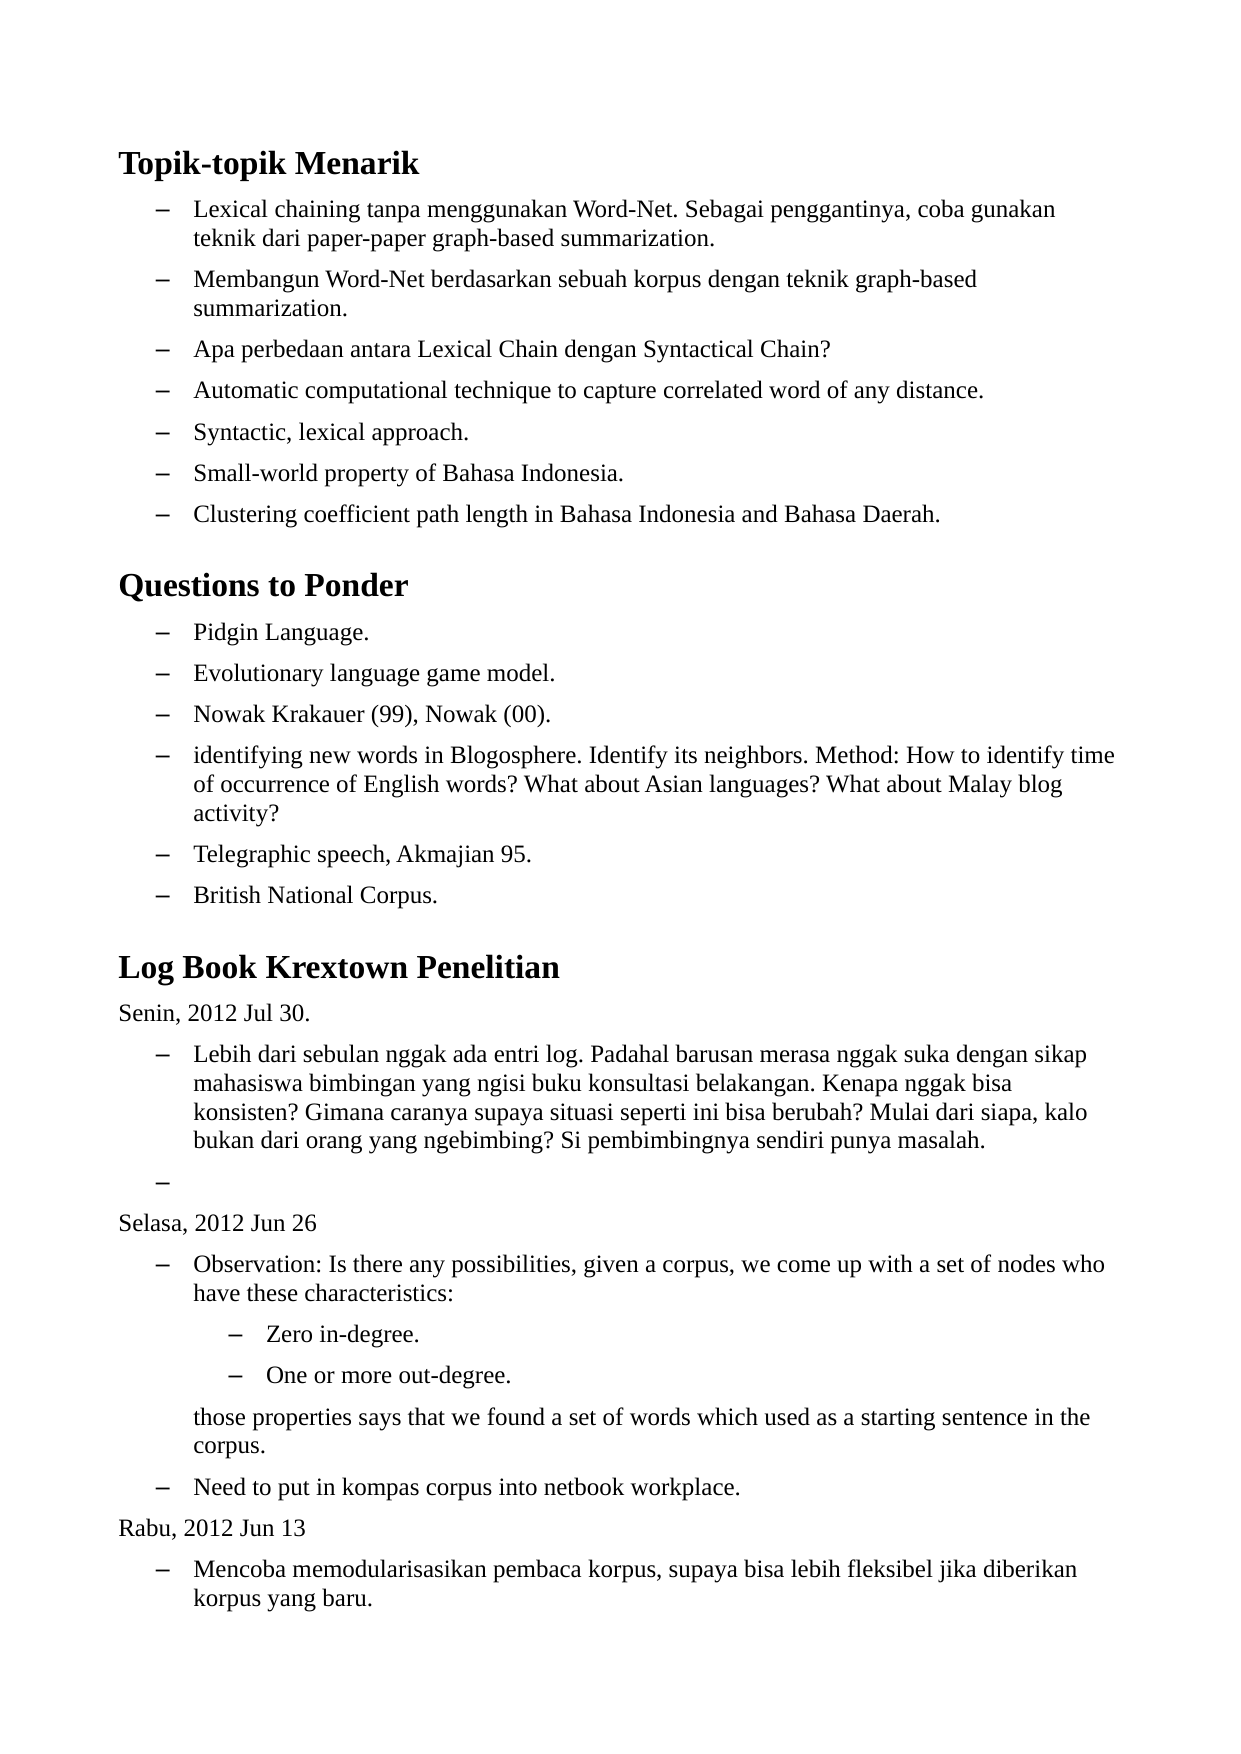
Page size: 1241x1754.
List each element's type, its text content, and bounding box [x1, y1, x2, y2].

text Senin, 2012 Jul 30. [118, 998, 1122, 1027]
list Lebih dari sebulan nggak ada entri log. Padahal barusan merasa nggak suka dengan sikap mahasiswa bimbingan yang ngisi buku konsultasi belakangan. Kenapa nggak bisa konsisten? Gimana caranya supaya situasi seperti ini bisa berubah? Mulai dari siapa, kalo bukan dari orang yang ngebimbing? Si pembimbingnya sendiri punya masalah. [156, 1039, 1122, 1154]
list identifying new words in Blogosphere. Identify its neighbors. Method: How to identify time of occurrence of English words? What about Asian languages? What about Malay blog activity? [156, 740, 1122, 827]
list Mencoba memodularisasikan pembaca korpus, supaya bisa lebih fleksibel jika diberikan korpus yang baru. [156, 1554, 1122, 1612]
list One or more out-degree. [228, 1360, 1122, 1389]
list Observation: Is there any possibilities, given a corpus, we come up with a set of nodes who have these characteristics: [156, 1249, 1122, 1307]
subtitle Topik-topik Menarik [118, 143, 1122, 182]
list Evolutionary language game model. [156, 658, 1122, 687]
list Nowak Krakauer (99), Nowak (00). [156, 699, 1122, 728]
list Small-world property of Bahasa Indonesia. [156, 458, 1122, 487]
list those properties says that we found a set of words which used as a starting sentence in the corpus. [156, 1402, 1122, 1459]
subtitle Questions to Ponder [118, 566, 1122, 604]
list Lexical chaining tanpa menggunakan Word-Net. Sebagai penggantinya, coba gunakan teknik dari paper-paper graph-based summarization. [156, 194, 1122, 252]
list Clustering coefficient path length in Bahasa Indonesia and Bahasa Daerah. [156, 499, 1122, 528]
list Syntactic, lexical approach. [156, 417, 1122, 446]
text Selasa, 2012 Jun 26 [118, 1208, 1122, 1237]
list British National Corpus. [156, 880, 1122, 909]
subtitle Log Book Krextown Penelitian [118, 947, 1122, 985]
list Telegraphic speech, Akmajian 95. [156, 839, 1122, 868]
list Apa perbedaan antara Lexical Chain dengan Syntactical Chain? [156, 334, 1122, 363]
list Membangun Word-Net berdasarkan sebuah korpus dengan teknik graph-based summarization. [156, 264, 1122, 322]
list Pidgin Language. [156, 617, 1122, 645]
list Need to put in kompas corpus into netbook workplace. [156, 1472, 1122, 1500]
list Automatic computational technique to capture correlated word of any distance. [156, 376, 1122, 404]
list Zero in-degree. [228, 1319, 1122, 1348]
text Rabu, 2012 Jun 13 [118, 1513, 1122, 1542]
